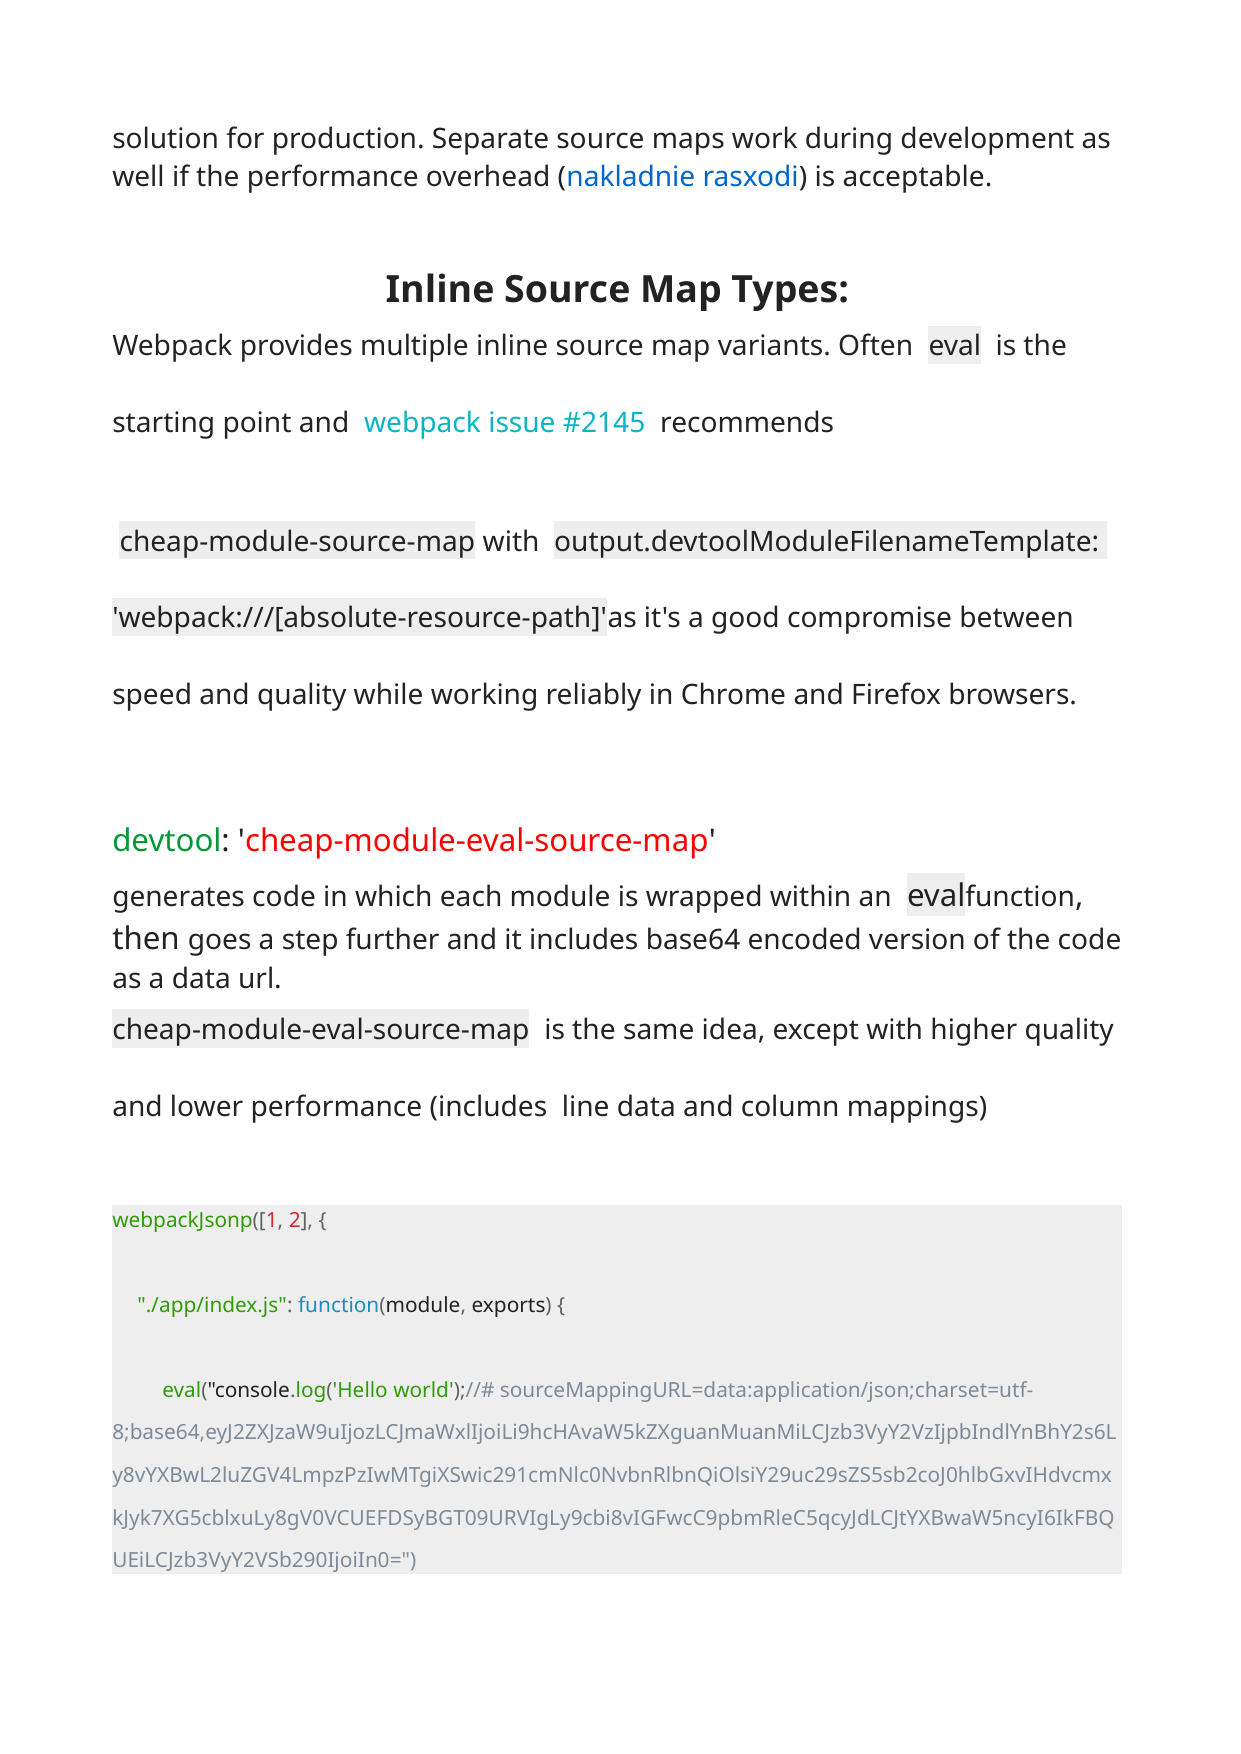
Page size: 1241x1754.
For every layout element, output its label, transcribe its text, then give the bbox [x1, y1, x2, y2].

text webpackJsonp([1, 2], { [112, 1205, 1122, 1233]
subtitle Inline Source Map Types: [112, 262, 1122, 313]
text generates code in which each module is wrapped within an evalfunction, then goes a step further and it includes base64 encoded version of the code as a data url. [112, 873, 1122, 997]
text cheap-module-source-map with output.devtoolModuleFilenameTemplate: 'webpack:///[absolute-resource-path]'as it's a good compromise between speed and quality while working reliably in Chrome and Firefox browsers. [112, 521, 1122, 713]
text eval("console.log('Hello world');//# sourceMappingURL=data:application/json;charset=utf-8;base64,eyJ2ZXJzaW9uIjozLCJmaWxlIjoiLi9hcHAvaW5kZXguanMuanMiLCJzb3VyY2VzIjpbIndlYnBhY2s6Ly8vYXBwL2luZGV4LmpzPzIwMTgiXSwic291cmNlc0NvbnRlbnQiOlsiY29uc29sZS5sb2coJ0hlbGxvIHdvcmxkJyk7XG5cblxuLy8gV0VCUEFDSyBGT09URVIgLy9cbi8vIGFwcC9pbmRleC5qcyJdLCJtYXBwaW5ncyI6IkFBQUEiLCJzb3VyY2VSb290IjoiIn0=") [112, 1375, 1122, 1574]
text cheap-module-eval-source-map is the same idea, except with higher quality and lower performance (includes line data and column mappings) [112, 1009, 1122, 1124]
text "./app/index.js": function(module, exports) { [112, 1290, 1122, 1318]
text solution for production. Separate source maps work during development as well if the performance overhead (nakladnie rasxodi) is acceptable. [112, 118, 1122, 195]
text Webpack provides multiple inline source map variants. Often eval is the starting point and webpack issue #2145 recommends [112, 326, 1122, 441]
subtitle devtool: 'cheap-module-eval-source-map' [112, 818, 1122, 861]
